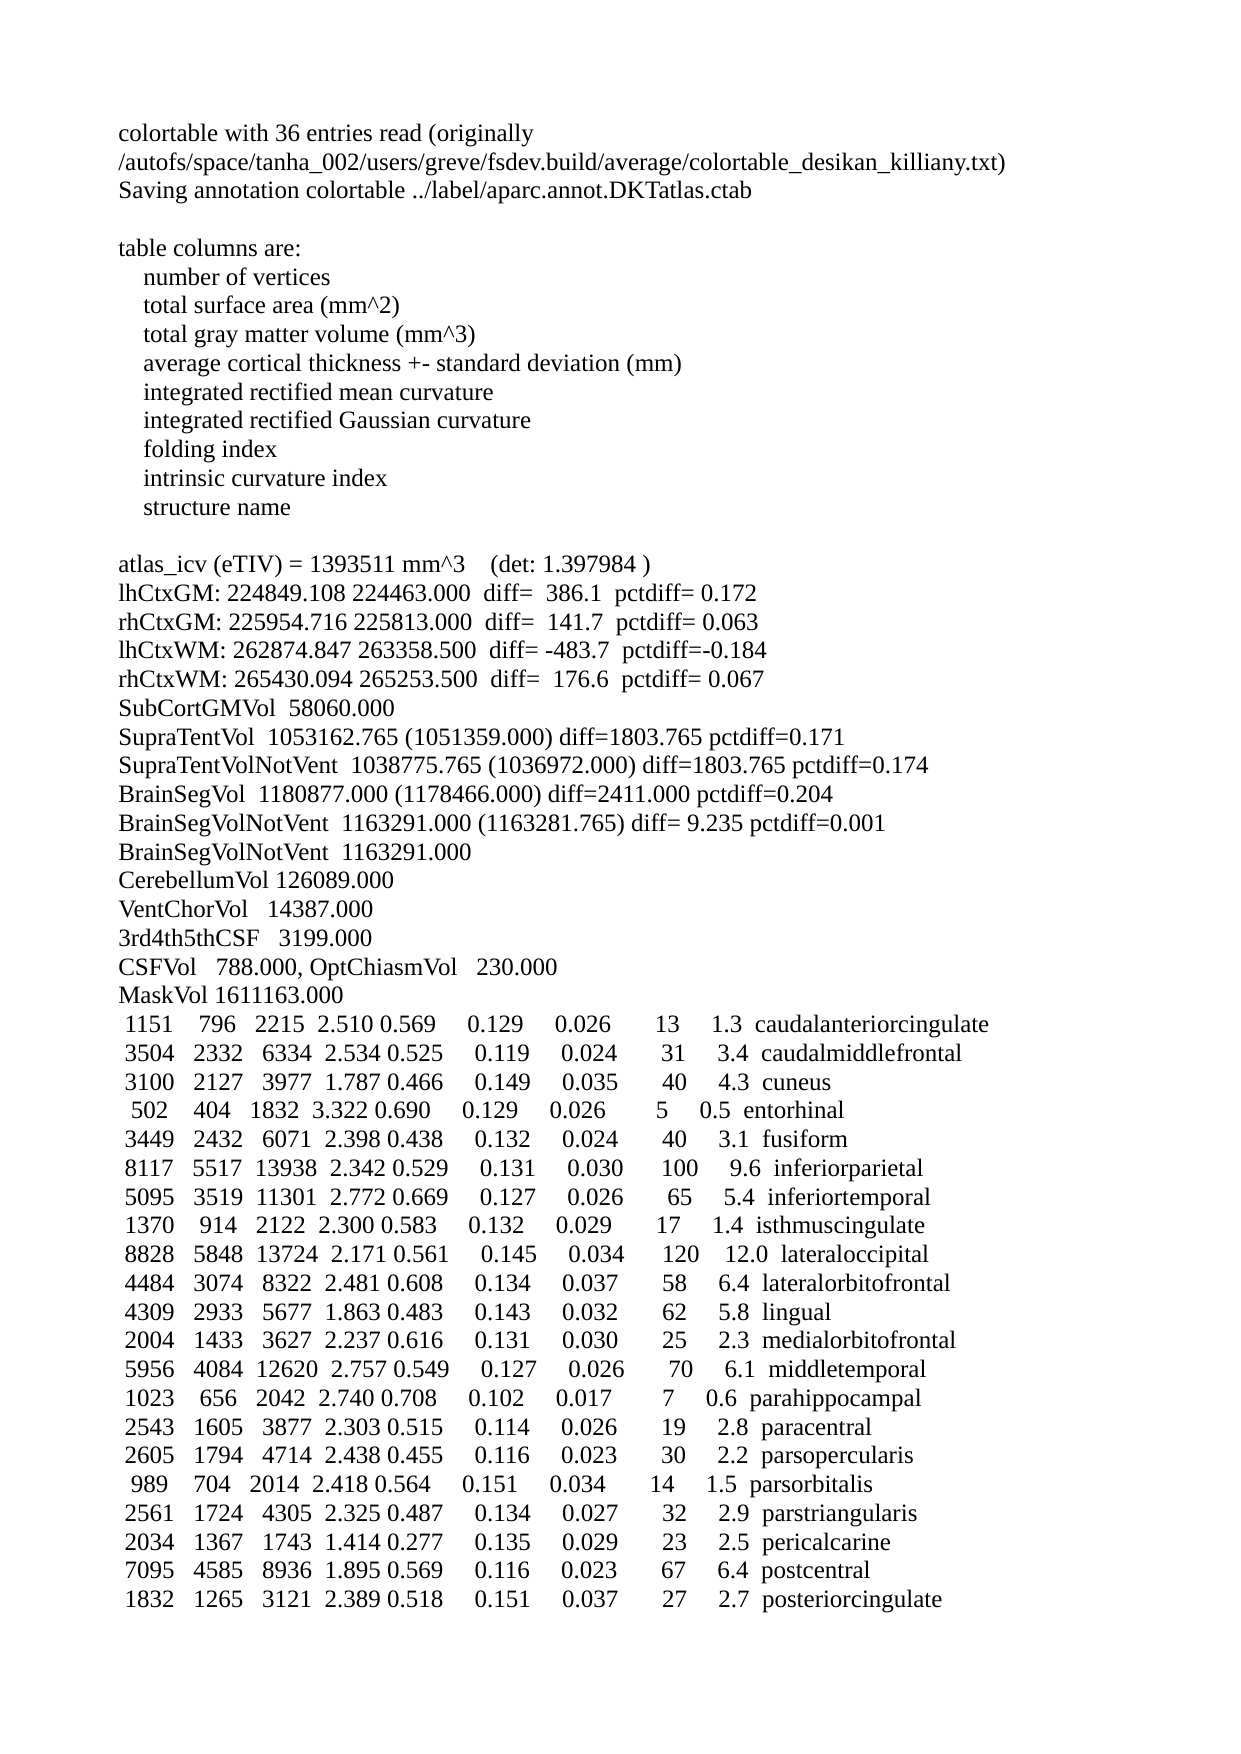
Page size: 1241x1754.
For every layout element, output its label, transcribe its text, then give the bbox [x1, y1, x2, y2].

text 1370 914 2122 2.300 0.583 0.132 0.029 17 1.4 isthmuscingulate [118, 1211, 1122, 1239]
text average cortical thickness +- standard deviation (mm) [118, 348, 1122, 377]
text Saving annotation colortable ../label/aparc.annot.DKTatlas.ctab [118, 176, 1122, 204]
text integrated rectified Gaussian curvature [118, 406, 1122, 434]
text 989 704 2014 2.418 0.564 0.151 0.034 14 1.5 parsorbitalis [118, 1469, 1122, 1498]
text lhCtxGM: 224849.108 224463.000 diff= 386.1 pctdiff= 0.172 [118, 578, 1122, 607]
text 1023 656 2042 2.740 0.708 0.102 0.017 7 0.6 parahippocampal [118, 1383, 1122, 1412]
text folding index [118, 434, 1122, 463]
text 2561 1724 4305 2.325 0.487 0.134 0.027 32 2.9 parstriangularis [118, 1498, 1122, 1527]
text 1832 1265 3121 2.389 0.518 0.151 0.037 27 2.7 posteriorcingulate [118, 1584, 1122, 1613]
text 2605 1794 4714 2.438 0.455 0.116 0.023 30 2.2 parsopercularis [118, 1441, 1122, 1469]
text colortable with 36 entries read (originally /autofs/space/tanha_002/users/greve/fsdev.build/average/colortable_desikan_killiany.txt) [118, 118, 1122, 176]
text 3504 2332 6334 2.534 0.525 0.119 0.024 31 3.4 caudalmiddlefrontal [118, 1038, 1122, 1067]
text MaskVol 1611163.000 [118, 981, 1122, 1009]
text BrainSegVolNotVent 1163291.000 [118, 837, 1122, 866]
text VentChorVol 14387.000 [118, 894, 1122, 923]
text table columns are: [118, 233, 1122, 262]
text number of vertices [118, 262, 1122, 291]
text intrinsic curvature index [118, 463, 1122, 492]
text 502 404 1832 3.322 0.690 0.129 0.026 5 0.5 entorhinal [118, 1096, 1122, 1124]
text atlas_icv (eTIV) = 1393511 mm^3 (det: 1.397984 ) [118, 549, 1122, 578]
text 4484 3074 8322 2.481 0.608 0.134 0.037 58 6.4 lateralorbitofrontal [118, 1268, 1122, 1297]
text total surface area (mm^2) [118, 291, 1122, 319]
text CerebellumVol 126089.000 [118, 866, 1122, 894]
text 2034 1367 1743 1.414 0.277 0.135 0.029 23 2.5 pericalcarine [118, 1527, 1122, 1556]
text lhCtxWM: 262874.847 263358.500 diff= -483.7 pctdiff=-0.184 [118, 636, 1122, 664]
text rhCtxGM: 225954.716 225813.000 diff= 141.7 pctdiff= 0.063 [118, 607, 1122, 636]
text 5095 3519 11301 2.772 0.669 0.127 0.026 65 5.4 inferiortemporal [118, 1182, 1122, 1211]
text 5956 4084 12620 2.757 0.549 0.127 0.026 70 6.1 middletemporal [118, 1354, 1122, 1383]
text 8828 5848 13724 2.171 0.561 0.145 0.034 120 12.0 lateraloccipital [118, 1239, 1122, 1268]
text 3100 2127 3977 1.787 0.466 0.149 0.035 40 4.3 cuneus [118, 1067, 1122, 1096]
text 7095 4585 8936 1.895 0.569 0.116 0.023 67 6.4 postcentral [118, 1556, 1122, 1584]
text SupraTentVol 1053162.765 (1051359.000) diff=1803.765 pctdiff=0.171 [118, 722, 1122, 751]
text integrated rectified mean curvature [118, 377, 1122, 406]
text 8117 5517 13938 2.342 0.529 0.131 0.030 100 9.6 inferiorparietal [118, 1153, 1122, 1182]
text structure name [118, 492, 1122, 521]
text total gray matter volume (mm^3) [118, 319, 1122, 348]
text BrainSegVol 1180877.000 (1178466.000) diff=2411.000 pctdiff=0.204 [118, 779, 1122, 808]
text 2543 1605 3877 2.303 0.515 0.114 0.026 19 2.8 paracentral [118, 1412, 1122, 1441]
text SubCortGMVol 58060.000 [118, 693, 1122, 722]
text 3449 2432 6071 2.398 0.438 0.132 0.024 40 3.1 fusiform [118, 1124, 1122, 1153]
text SupraTentVolNotVent 1038775.765 (1036972.000) diff=1803.765 pctdiff=0.174 [118, 751, 1122, 779]
text 1151 796 2215 2.510 0.569 0.129 0.026 13 1.3 caudalanteriorcingulate [118, 1009, 1122, 1038]
text BrainSegVolNotVent 1163291.000 (1163281.765) diff= 9.235 pctdiff=0.001 [118, 808, 1122, 837]
text 4309 2933 5677 1.863 0.483 0.143 0.032 62 5.8 lingual [118, 1297, 1122, 1326]
text 2004 1433 3627 2.237 0.616 0.131 0.030 25 2.3 medialorbitofrontal [118, 1326, 1122, 1354]
text CSFVol 788.000, OptChiasmVol 230.000 [118, 952, 1122, 981]
text 3rd4th5thCSF 3199.000 [118, 923, 1122, 952]
text rhCtxWM: 265430.094 265253.500 diff= 176.6 pctdiff= 0.067 [118, 664, 1122, 693]
